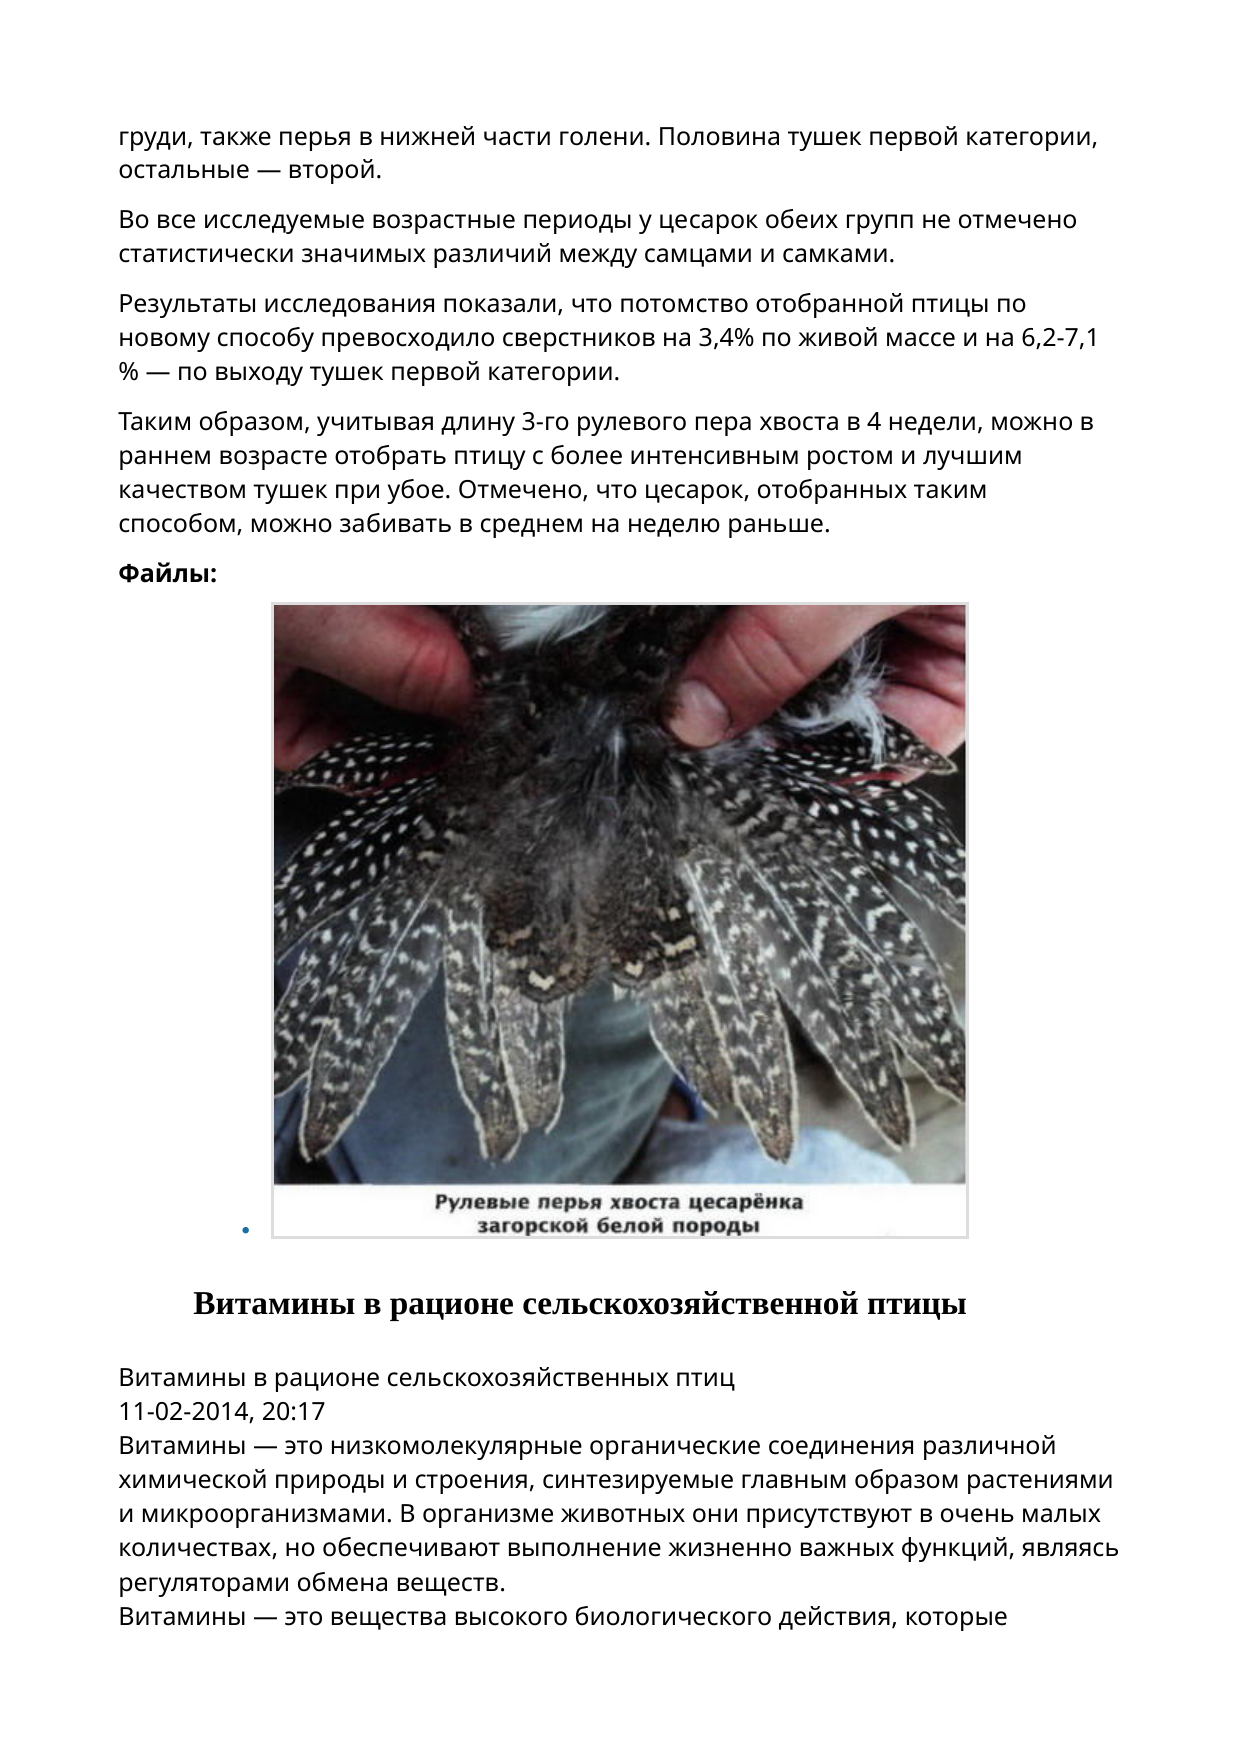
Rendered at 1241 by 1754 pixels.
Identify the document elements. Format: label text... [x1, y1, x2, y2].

text груди, также перья в нижней части голени. Половина тушек первой категории, остальные — второй. [118, 118, 1106, 186]
text Во все исследуемые возрастные периоды у це­сарок обеих групп не отмечено статистически значимых различий между самцами и самками. [118, 202, 1106, 270]
text Результаты исследования показали, что потом­ство отобранной птицы по новому способу пре­восходило сверстников на 3,4% по живой массе и на 6,2-7,1 % — по выходу тушек первой категории. [118, 286, 1106, 388]
picture [274, 605, 966, 1236]
text Витамины в рационе сельскохозяйственных птиц 11-02-2014, 20:17 Витамины — это низкомолекулярные органические соединения различной химической природы и строения, синтезируемые главным образом растениями и микроорганизмами. В организме животных они присутствуют в очень малых количествах, но обеспечивают выполнение жизненно важных функций, являясь регуляторами обмена веществ. Витамины — это вещества высокого биологического действия, которые [118, 1360, 1122, 1632]
text Таким образом, учитывая длину 3-го рулевого пера хвоста в 4 недели, можно в раннем возрас­те отобрать птицу с более интенсивным ростом и лучшим качеством тушек при убое. Отмечено, что цесарок, отобранных таким способом, можно за­бивать в среднем на неделю раньше. [118, 403, 1106, 540]
text Файлы: [118, 555, 1122, 589]
text Витамины в рационе сельскохозяйственной птицы [118, 1283, 1122, 1321]
